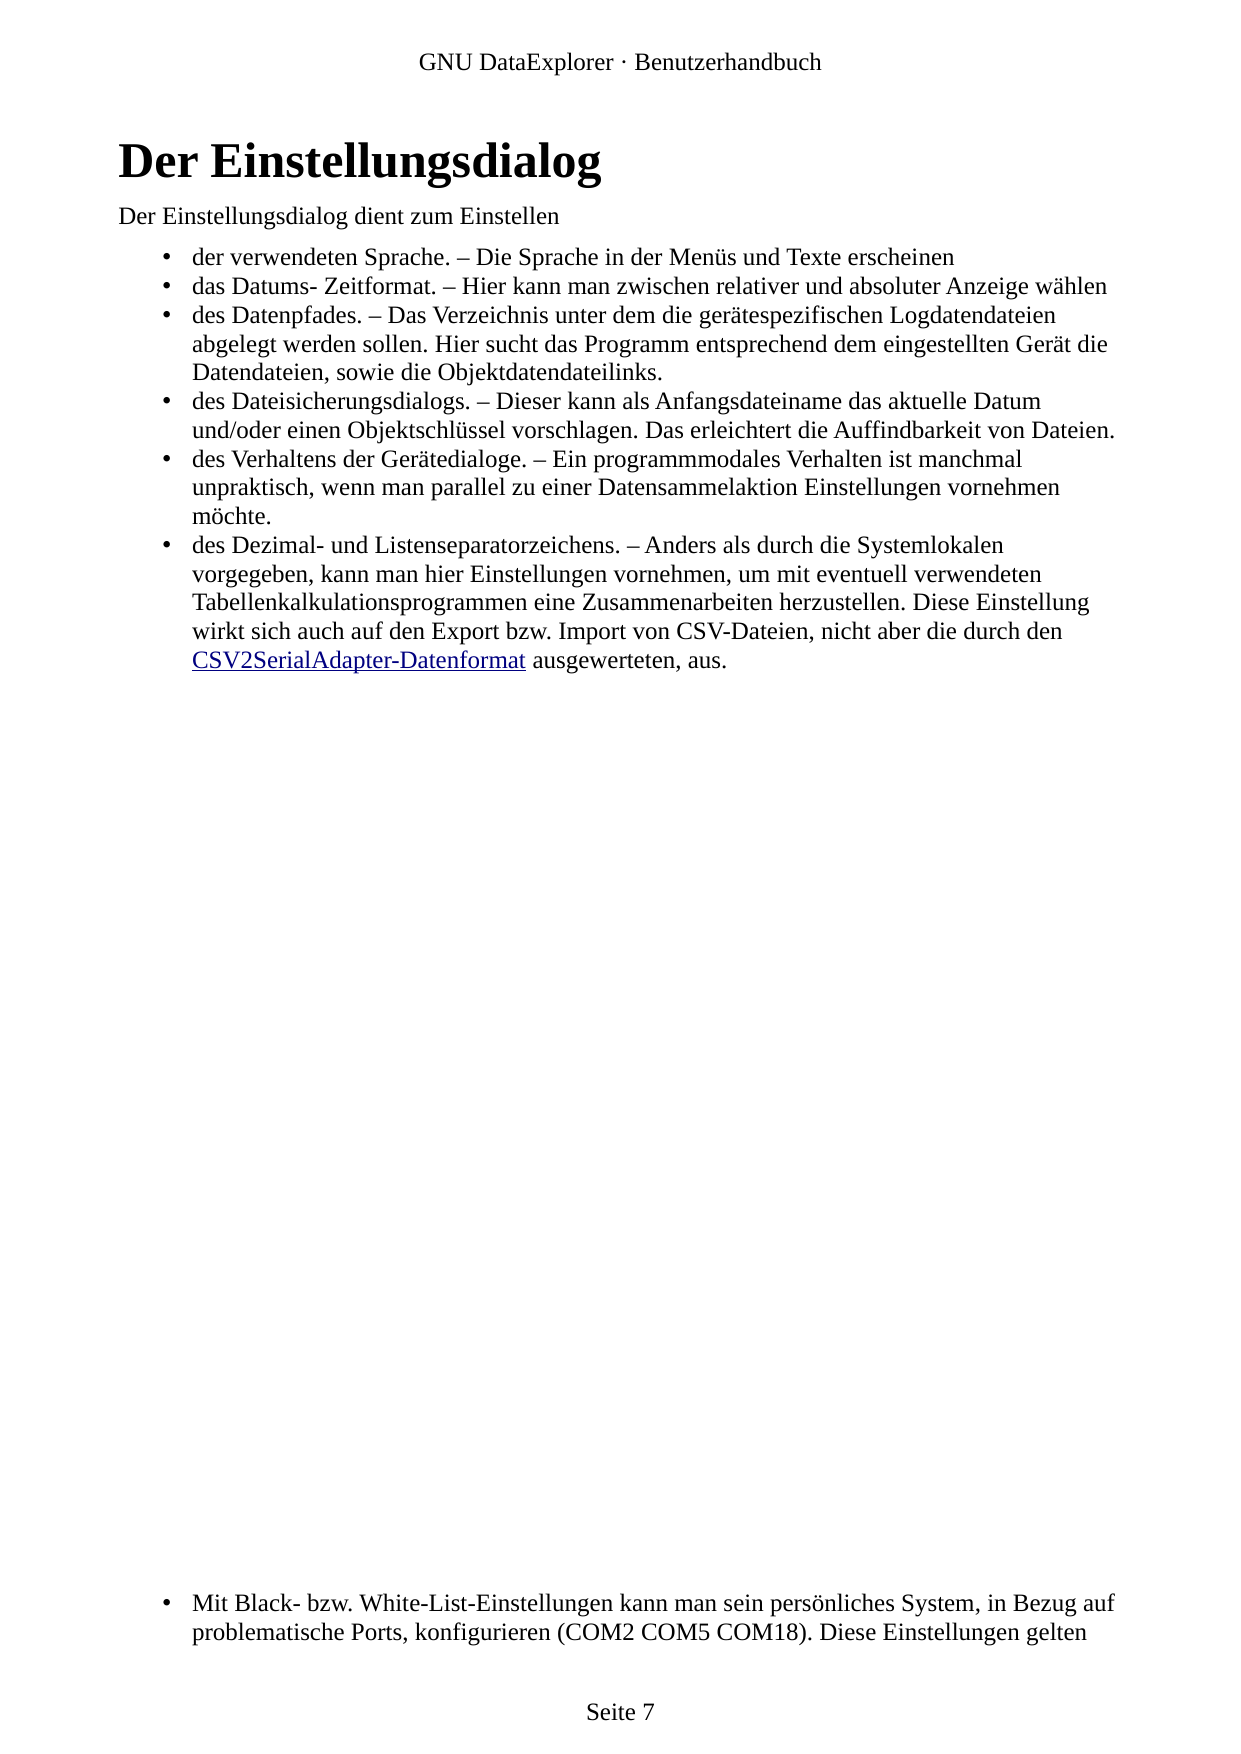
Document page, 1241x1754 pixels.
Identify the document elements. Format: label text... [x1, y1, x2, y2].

list des Verhaltens der Gerätedialoge. – Ein programmmodales Verhalten ist manchmal unpraktisch, wenn man parallel zu einer Datensammelaktion Einstellungen vornehmen möchte. [162, 444, 1122, 530]
text Der Einstellungsdialog dient zum Einstellen [118, 201, 1122, 230]
list des Dateisicherungsdialogs. – Dieser kann als Anfangsdateiname das aktuelle Datum und/oder einen Objektschlüssel vorschlagen. Das erleichtert die Auffindbarkeit von Dateien. [162, 386, 1122, 444]
list des Dezimal- und Listenseparatorzeichens. – Anders als durch die Systemlokalen vorgegeben, kann man hier Einstellungen vornehmen, um mit eventuell verwendeten Tabellenkalkulationsprogrammen eine Zusammenarbeiten herzustellen. Diese Einstellung wirkt sich auch auf den Export bzw. Import von CSV-Dateien, nicht aber die durch den CSV2SerialAdapter-Datenformat ausgewerteten, aus. [162, 530, 1122, 702]
list der verwendeten Sprache. – Die Sprache in der Menüs und Texte erscheinen [162, 242, 1122, 271]
list des Datenpfades. – Das Verzeichnis unter dem die gerätespezifischen Logdatendateien abgelegt werden sollen. Hier sucht das Programm entsprechend dem eingestellten Gerät die Datendateien, sowie die Objektdatendateilinks. [162, 300, 1122, 386]
list das Datums- Zeitformat. – Hier kann man zwischen relativer und absoluter Anzeige wählen [162, 271, 1122, 300]
subtitle Der Einstellungsdialog [118, 131, 1122, 189]
list Mit Black- bzw. White-List-Einstellungen kann man sein persönliches System, in Bezug auf problematische Ports, konfigurieren (COM2 COM5 COM18). Diese Einstellungen gelten [162, 1588, 1122, 1646]
